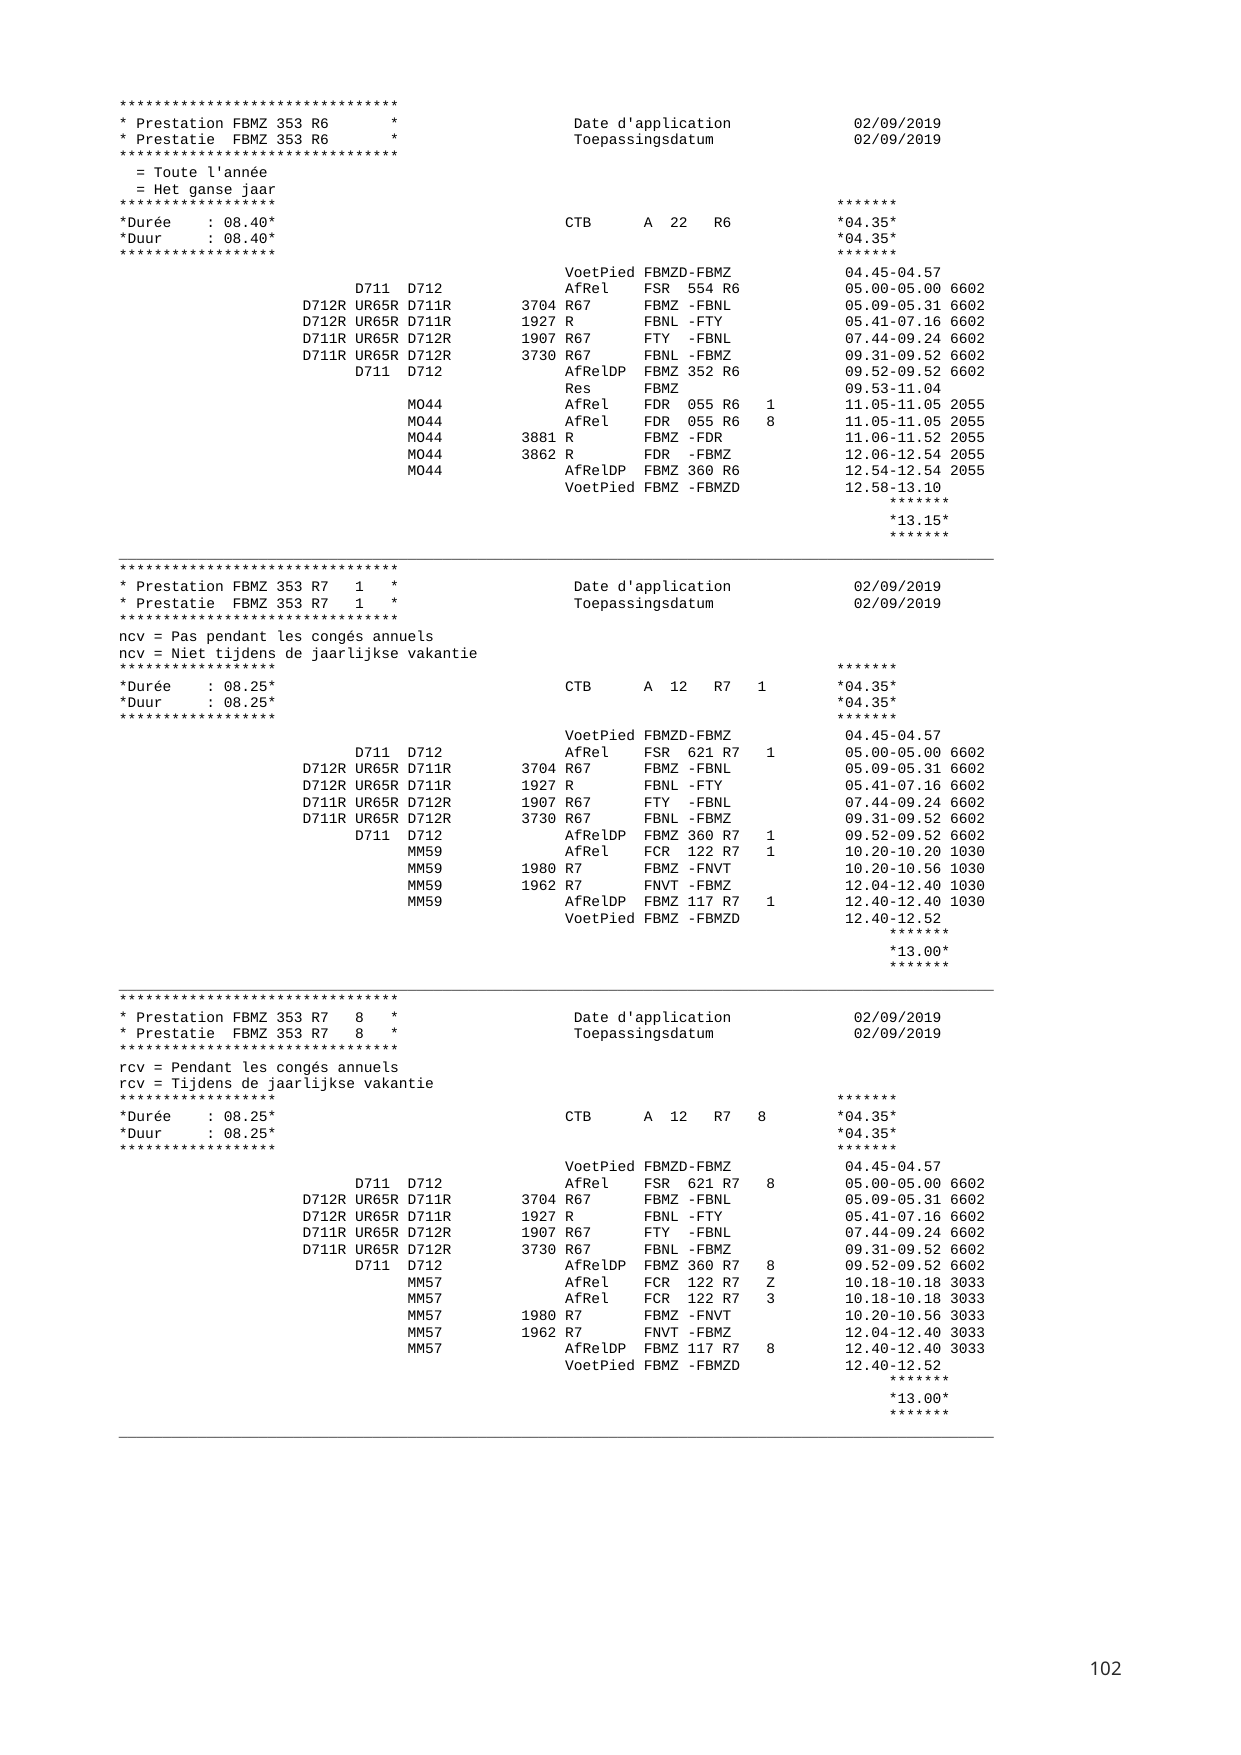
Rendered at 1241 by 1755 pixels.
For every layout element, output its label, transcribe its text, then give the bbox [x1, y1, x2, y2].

text ******************************** * Prestation FBMZ 353 R7 1 * Date d'application 02/09/2019 * Prestatie FBMZ 353 R7 1 * Toepassingsdatum 02/09/2019 ******************************** ncv = Pas pendant les congés annuels ncv = Niet tijdens de jaarlijkse vakantie ****************** ******* *Durée : 08.25* CTB A 12 R7 1 *04.35* *Duur : 08.25* *04.35* ****************** ******* VoetPied FBMZD-FBMZ 04.45-04.57 D711 D712 AfRel FSR 621 R7 1 05.00-05.00 6602 D712R UR65R D711R 3704 R67 FBMZ -FBNL 05.09-05.31 6602 D712R UR65R D711R 1927 R FBNL -FTY 05.41-07.16 6602 D711R UR65R D712R 1907 R67 FTY -FBNL 07.44-09.24 6602 D711R UR65R D712R 3730 R67 FBNL -FBMZ 09.31-09.52 6602 D711 D712 AfRelDP FBMZ 360 R7 1 09.52-09.52 6602 MM59 AfRel FCR 122 R7 1 10.20-10.20 1030 MM59 1980 R7 FBMZ -FNVT 10.20-10.56 1030 MM59 1962 R7 FNVT -FBMZ 12.04-12.40 1030 MM59 AfRelDP FBMZ 117 R7 1 12.40-12.40 1030 VoetPied FBMZ -FBMZD 12.40-12.52 ******* *13.00* ******* ____________________________________________________________________________________________________ [119, 563, 1122, 994]
text ******************************** * Prestation FBMZ 353 R7 8 * Date d'application 02/09/2019 * Prestatie FBMZ 353 R7 8 * Toepassingsdatum 02/09/2019 ******************************** rcv = Pendant les congés annuels rcv = Tijdens de jaarlijkse vakantie ****************** ******* *Durée : 08.25* CTB A 12 R7 8 *04.35* *Duur : 08.25* *04.35* ****************** ******* VoetPied FBMZD-FBMZ 04.45-04.57 D711 D712 AfRel FSR 621 R7 8 05.00-05.00 6602 D712R UR65R D711R 3704 R67 FBMZ -FBNL 05.09-05.31 6602 D712R UR65R D711R 1927 R FBNL -FTY 05.41-07.16 6602 D711R UR65R D712R 1907 R67 FTY -FBNL 07.44-09.24 6602 D711R UR65R D712R 3730 R67 FBNL -FBMZ 09.31-09.52 6602 D711 D712 AfRelDP FBMZ 360 R7 8 09.52-09.52 6602 MM57 AfRel FCR 122 R7 Z 10.18-10.18 3033 MM57 AfRel FCR 122 R7 3 10.18-10.18 3033 MM57 1980 R7 FBMZ -FNVT 10.20-10.56 3033 MM57 1962 R7 FNVT -FBMZ 12.04-12.40 3033 MM57 AfRelDP FBMZ 117 R7 8 12.40-12.40 3033 VoetPied FBMZ -FBMZD 12.40-12.52 ******* *13.00* ******* ____________________________________________________________________________________________________ [119, 994, 1122, 1441]
text ******************************** * Prestation FBMZ 353 R6 * Date d'application 02/09/2019 * Prestatie FBMZ 353 R6 * Toepassingsdatum 02/09/2019 ******************************** = Toute l'année = Het ganse jaar ****************** ******* *Durée : 08.40* CTB A 22 R6 *04.35* *Duur : 08.40* *04.35* ****************** ******* VoetPied FBMZD-FBMZ 04.45-04.57 D711 D712 AfRel FSR 554 R6 05.00-05.00 6602 D712R UR65R D711R 3704 R67 FBMZ -FBNL 05.09-05.31 6602 D712R UR65R D711R 1927 R FBNL -FTY 05.41-07.16 6602 D711R UR65R D712R 1907 R67 FTY -FBNL 07.44-09.24 6602 D711R UR65R D712R 3730 R67 FBNL -FBMZ 09.31-09.52 6602 D711 D712 AfRelDP FBMZ 352 R6 09.52-09.52 6602 Res FBMZ 09.53-11.04 MO44 AfRel FDR 055 R6 1 11.05-11.05 2055 MO44 AfRel FDR 055 R6 8 11.05-11.05 2055 MO44 3881 R FBMZ -FDR 11.06-11.52 2055 MO44 3862 R FDR -FBMZ 12.06-12.54 2055 MO44 AfRelDP FBMZ 360 R6 12.54-12.54 2055 VoetPied FBMZ -FBMZD 12.58-13.10 ******* *13.15* ******* ____________________________________________________________________________________________________ [119, 99, 1122, 563]
